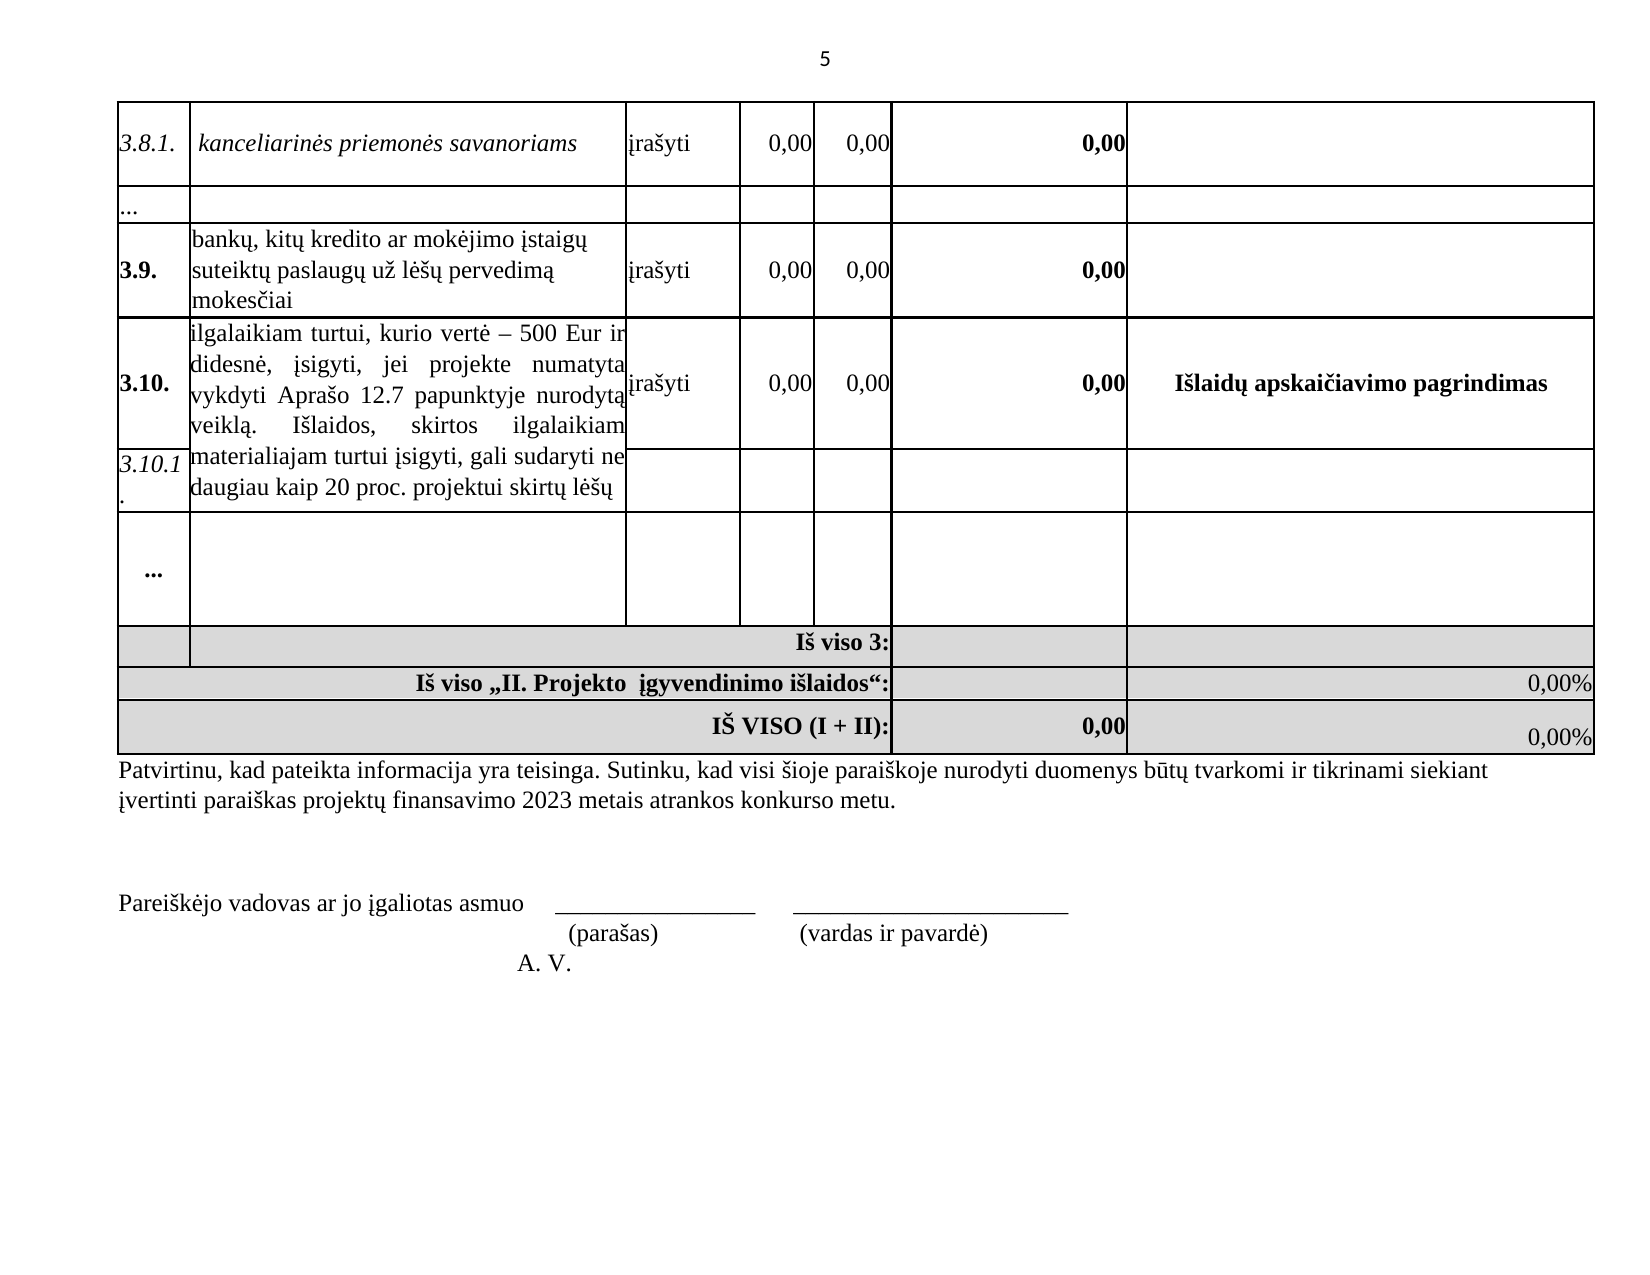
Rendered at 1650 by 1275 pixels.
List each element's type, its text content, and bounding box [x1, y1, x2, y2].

table_cell 0,00 [893, 103, 1126, 185]
table_cell 0,00 [815, 224, 890, 316]
table_cell [627, 187, 739, 222]
text A. V. [517, 948, 1532, 977]
table_cell [1128, 187, 1593, 222]
table_cell [815, 187, 890, 222]
table_cell 0,00% [1128, 701, 1593, 753]
table_cell IŠ VISO (I + II): [119, 701, 890, 753]
table_cell 3.8.1. [119, 103, 189, 185]
table_cell Iš viso „II. Projekto įgyvendinimo išlaidos“: [119, 668, 890, 698]
table_cell [741, 187, 813, 222]
table_cell bankų, kitų kredito ar mokėjimo įstaigų suteiktų paslaugų už lėšų pervedimą mokesčiai [191, 224, 625, 316]
table_cell [191, 187, 625, 222]
text Pareiškėjo vadovas ar jo įgaliotas asmuo ________________ ______________________ [118, 888, 1532, 917]
table_cell [893, 627, 1126, 666]
table_cell įrašyti [627, 103, 739, 185]
table_cell 0,00% [1128, 668, 1593, 698]
table_cell 0,00 [815, 319, 890, 447]
table_cell [815, 450, 890, 511]
table_cell kanceliarinės priemonės savanoriams [191, 103, 625, 185]
table_cell 0,00 [815, 103, 890, 185]
table_cell [893, 187, 1126, 222]
table_cell [893, 513, 1126, 625]
table_cell [627, 513, 739, 625]
table_cell [893, 450, 1126, 511]
table_cell [741, 513, 813, 625]
table_cell [893, 668, 1126, 698]
table_cell [741, 450, 813, 511]
table_cell [815, 513, 890, 625]
table_cell 0,00 [741, 103, 813, 185]
table_cell [1128, 224, 1593, 316]
table_cell 0,00 [893, 319, 1126, 447]
table_cell [627, 450, 739, 511]
table_cell [191, 513, 625, 625]
table_cell 0,00 [741, 224, 813, 316]
text (parašas) (vardas ir pavardė) [493, 918, 1532, 947]
table_cell 3.10.1. [119, 450, 189, 511]
text Patvirtinu, kad pateikta informacija yra teisinga. Sutinku, kad visi šioje paraiškoje nurodyti duomenys būtų tvarkomi ir tikrinami siekiant įvertinti paraiškas projektų finansavimo 2023 metais atrankos konkurso metu. [118, 755, 1532, 814]
table_cell Išlaidų apskaičiavimo pagrindimas [1128, 319, 1593, 447]
table_cell [119, 627, 189, 666]
table_cell 3.10. [119, 319, 189, 447]
table_cell Iš viso 3: [191, 627, 890, 666]
table_cell ilgalaikiam turtui, kurio vertė – 500 Eur ir didesnė, įsigyti, jei projekte numatyta vykdyti Aprašo 12.7 papunktyje nurodytą veiklą. Išlaidos, skirtos ilgalaikiam materialiajam turtui įsigyti, gali sudaryti ne daugiau kaip 20 proc. projektui skirtų lėšų [191, 319, 625, 511]
table_cell ... [119, 187, 189, 222]
table_cell 3.9. [119, 224, 189, 316]
table_cell 0,00 [893, 701, 1126, 753]
table_cell įrašyti [627, 319, 739, 447]
table_cell [1128, 450, 1593, 511]
table_cell [1128, 513, 1593, 625]
table_cell [1128, 627, 1593, 666]
table_cell 0,00 [893, 224, 1126, 316]
table_cell 0,00 [741, 319, 813, 447]
table_cell [1128, 103, 1593, 185]
table_cell įrašyti [627, 224, 739, 316]
table_cell ... [119, 513, 189, 625]
